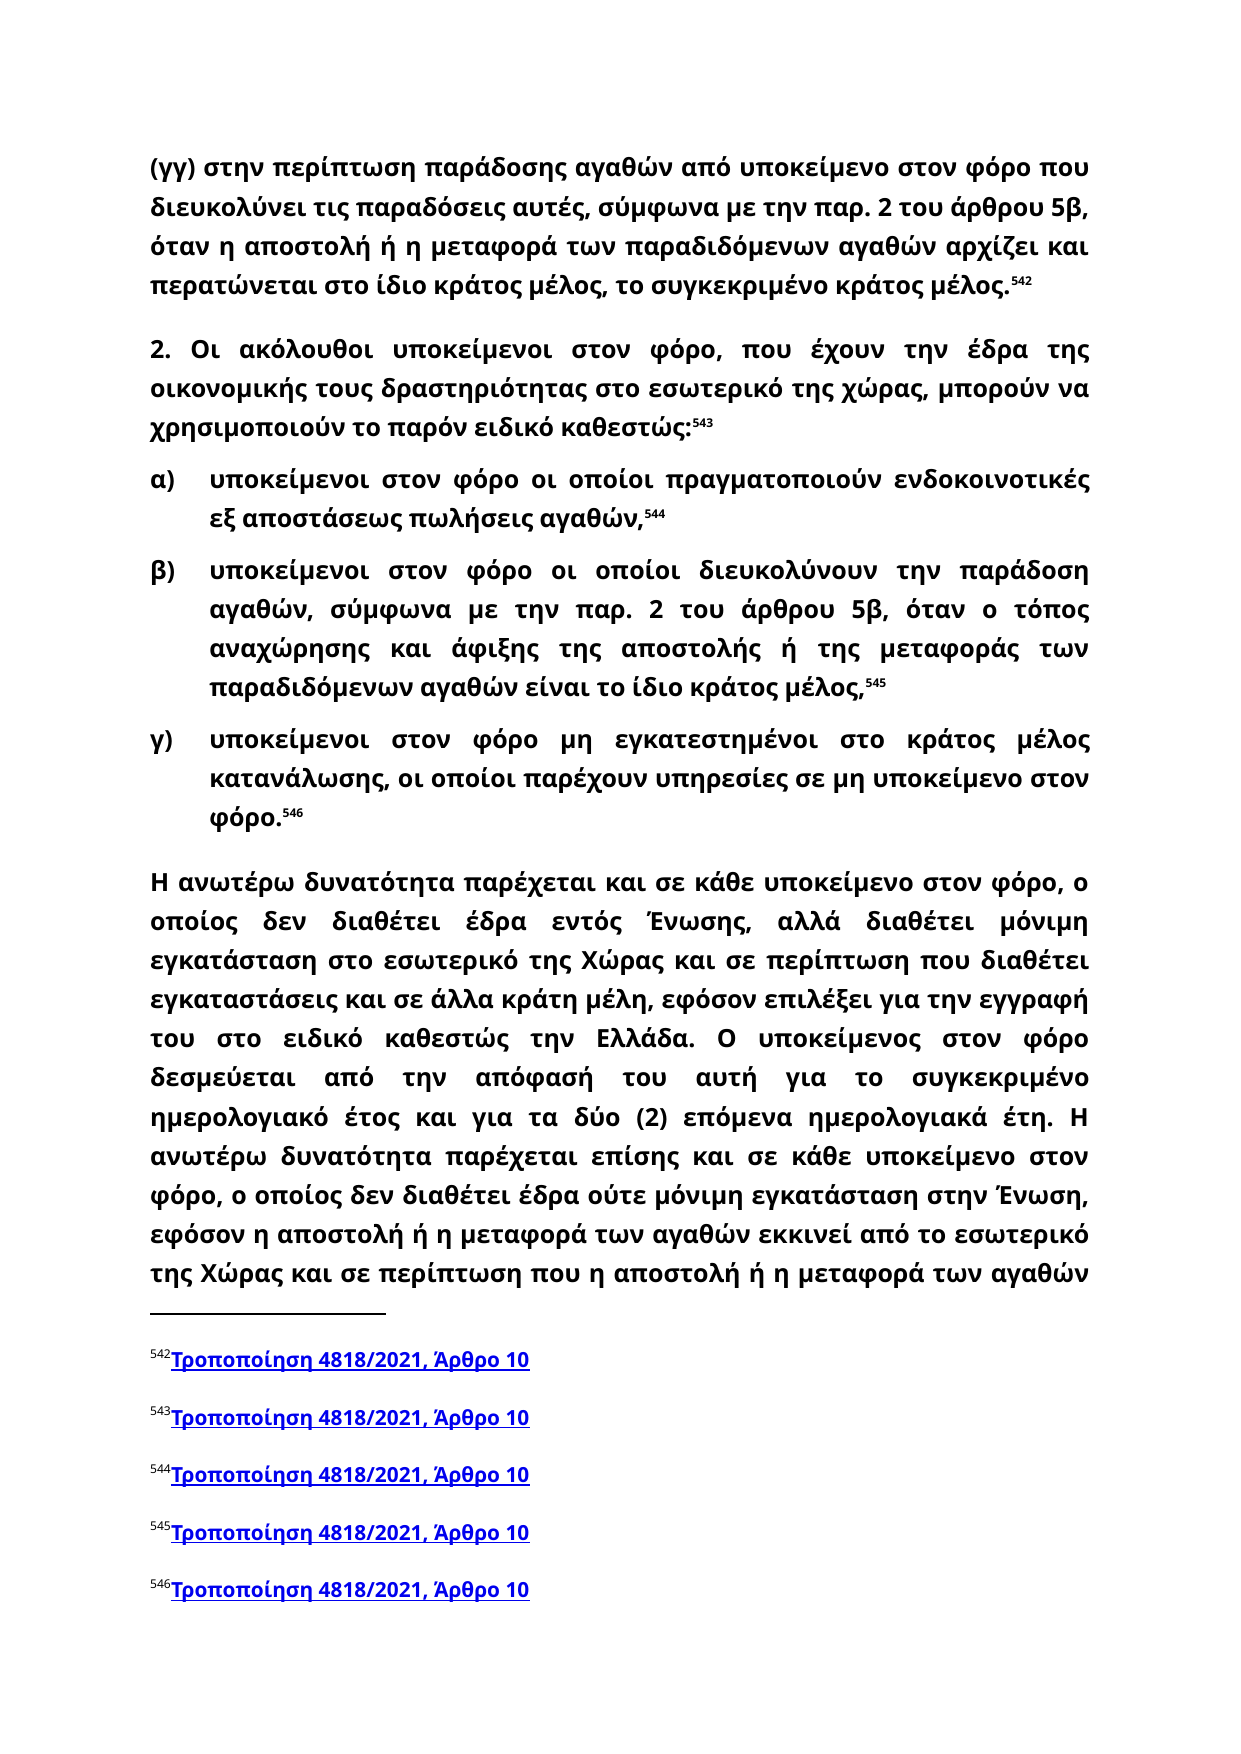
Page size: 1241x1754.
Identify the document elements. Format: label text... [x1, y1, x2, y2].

list α) υποκείμενοι στον φόρο οι οποίοι πραγματοποιούν ενδοκοινοτικές εξ αποστάσεως πωλήσεις αγαθών, [150, 462, 1090, 535]
list γ) υποκείμενοι στον φόρο μη εγκατεστημένοι στο κράτος μέλος κατανάλωσης, οι οποίοι παρέχουν υπηρεσίες σε μη υποκείμενο στον φόρο. [150, 722, 1090, 834]
text Η ανωτέρω δυνατότητα παρέχεται και σε κάθε υποκείμενο στον φόρο, ο οποίος δεν διαθέτει έδρα εντός Ένωσης, αλλά διαθέτει μόνιμη εγκατάσταση στο εσωτερικό της Χώρας και σε περίπτωση που διαθέτει εγκαταστάσεις και σε άλλα κράτη μέλη, εφόσον επιλέξει για την εγγραφή του στο ειδικό καθεστώς την Ελλάδα. Ο υποκείμενος στον φόρο δεσμεύεται από την απόφασή του αυτή για το συγκεκριμένο ημερολογιακό έτος και για τα δύο (2) επόμενα ημερολογιακά έτη. Η ανωτέρω δυνατότητα παρέχεται επίσης και σε κάθε υποκείμενο στον φόρο, ο οποίος δεν διαθέτει έδρα ούτε μόνιμη εγκατάσταση στην Ένωση, εφόσον η αποστολή ή η μεταφορά των αγαθών εκκινεί από το εσωτερικό της Χώρας και σε περίπτωση που η αποστολή ή η μεταφορά των αγαθών [150, 864, 1090, 1290]
text Τροποποίηση 4818/2021, Άρθρο 10 [150, 1460, 1090, 1489]
text Τροποποίηση 4818/2021, Άρθρο 10 [150, 1345, 1090, 1373]
text 2. Οι ακόλουθοι υποκείμενοι στον φόρο, που έχουν την έδρα της οικονομικής τους δραστηριότητας στο εσωτερικό της χώρας, μπορούν να χρησιμοποιούν το παρόν ειδικό καθεστώς: [150, 332, 1090, 444]
text Τροποποίηση 4818/2021, Άρθρο 10 [150, 1576, 1090, 1604]
list β) υποκείμενοι στον φόρο οι οποίοι διευκολύνουν την παράδοση αγαθών, σύμφωνα με την παρ. 2 του άρθρου 5β, όταν ο τόπος αναχώρησης και άφιξης της αποστολής ή της μεταφοράς των παραδιδόμενων αγαθών είναι το ίδιο κράτος μέλος, [150, 552, 1090, 704]
text Τροποποίηση 4818/2021, Άρθρο 10 [150, 1518, 1090, 1546]
text Τροποποίηση 4818/2021, Άρθρο 10 [150, 1403, 1090, 1431]
text (γγ) στην περίπτωση παράδοσης αγαθών από υποκείμενο στον φόρο που διευκολύνει τις παραδόσεις αυτές, σύμφωνα με την παρ. 2 του άρθρου 5β, όταν η αποστολή ή η μεταφορά των παραδιδόμενων αγαθών αρχίζει και περατώνεται στο ίδιο κράτος μέλος, το συγκεκριμένο κράτος μέλος. [150, 150, 1090, 302]
